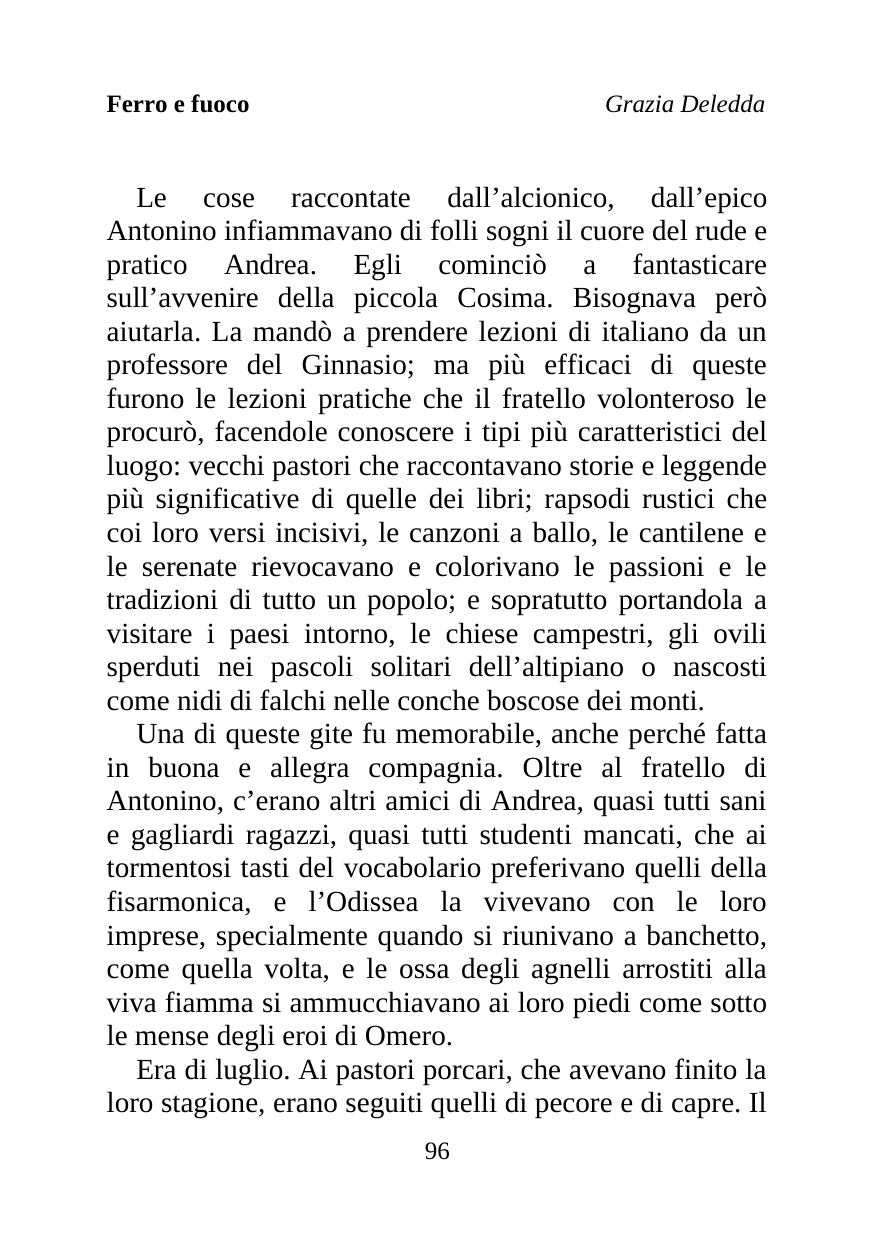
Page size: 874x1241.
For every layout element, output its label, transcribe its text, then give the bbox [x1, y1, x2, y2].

text Era di luglio. Ai pastori porcari, che avevano finito la loro stagione, erano seguiti quelli di pecore e di capre. Il [106, 1052, 768, 1119]
text Le cose raccontate dall’alcionico, dall’epico Antonino infiammavano di folli sogni il cuore del rude e pratico Andrea. Egli cominciò a fantasticare sull’avvenire della piccola Cosima. Bisognava però aiutarla. La mandò a prendere lezioni di italiano da un professore del Ginnasio; ma più efficaci di queste furono le lezioni pratiche che il fratello volonteroso le procurò, facendole conoscere i tipi più caratteristici del luogo: vecchi pastori che raccontavano storie e leggende più significative di quelle dei libri; rapsodi rustici che coi loro versi incisivi, le canzoni a ballo, le cantilene e le serenate rievocavano e colorivano le passioni e le tradizioni di tutto un popolo; e sopratutto portandola a visitare i paesi intorno, le chiese campestri, gli ovili sperduti nei pascoli solitari dell’altipiano o nascosti come nidi di falchi nelle conche boscose dei monti. [106, 180, 768, 716]
text Una di queste gite fu memorabile, anche perché fatta in buona e allegra compagnia. Oltre al fratello di Antonino, c’erano altri amici di Andrea, quasi tutti sani e gagliardi ragazzi, quasi tutti studenti mancati, che ai tormentosi tasti del vocabolario preferivano quelli della fisarmonica, e l’Odissea la vivevano con le loro imprese, specialmente quando si riunivano a banchetto, come quella volta, e le ossa degli agnelli arrostiti alla viva fiamma si ammucchiavano ai loro piedi come sotto le mense degli eroi di Omero. [106, 716, 768, 1052]
